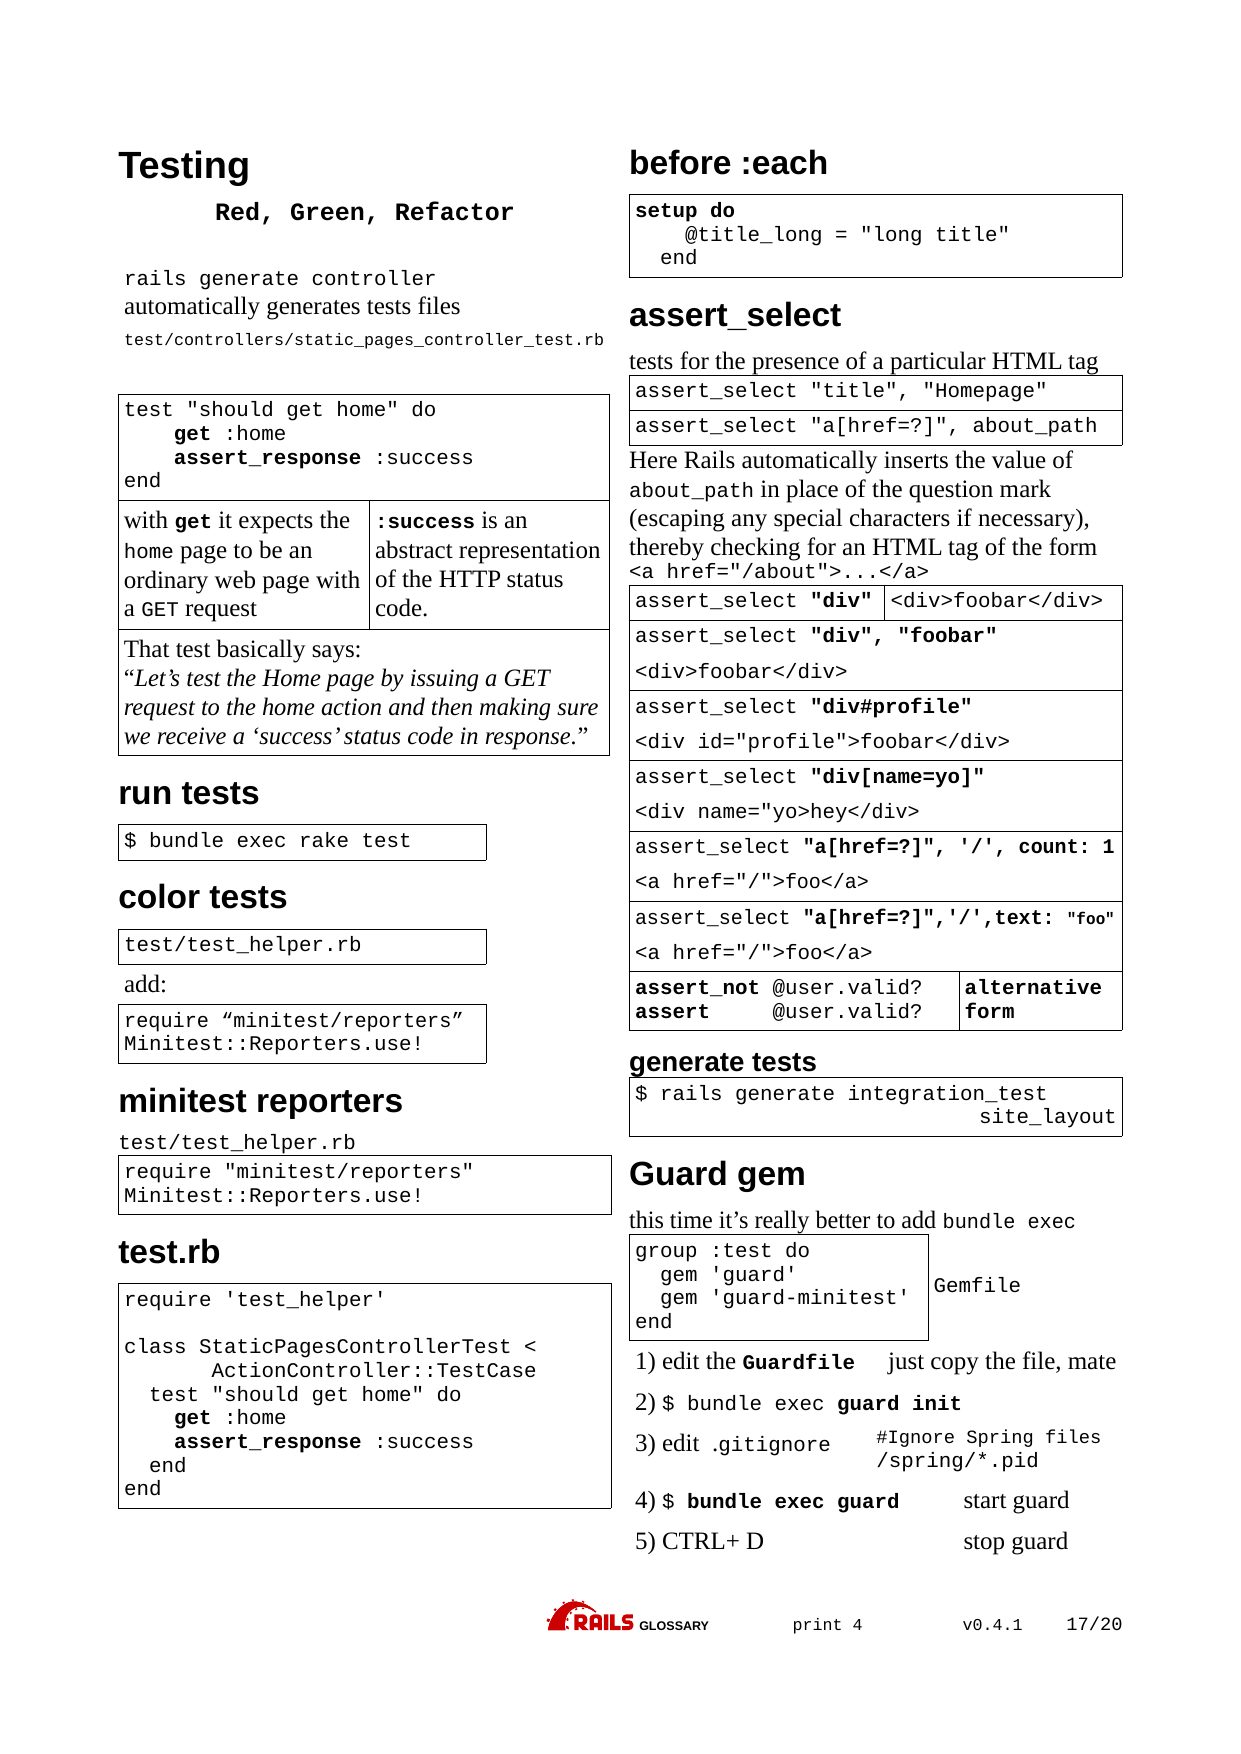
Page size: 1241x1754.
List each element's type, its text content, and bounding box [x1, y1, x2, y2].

table_cell assert_not @user.valid? assert @user.valid? [630, 972, 959, 1030]
subtitle run tests [118, 773, 611, 812]
table_cell assert_select "div#profile" [630, 691, 1122, 725]
text Red, Green, Refactor [118, 199, 611, 228]
table_header setup do @title_long = "long title" end [630, 195, 1122, 277]
table_cell <a href="/">foo</a> [630, 866, 1122, 901]
text test/test_helper.rb [118, 1132, 611, 1155]
table_header assert_select "div" [630, 586, 884, 620]
subtitle Testing [118, 143, 611, 187]
table_header test/test_helper.rb [119, 930, 486, 964]
table_cell just copy the file, mate [882, 1340, 1122, 1382]
table_cell assert_select "a[href=?]",'/',text: "foo" [630, 902, 1122, 936]
table_cell assert_select "div[name=yo]" [630, 761, 1122, 796]
table_cell with get it expects the home page to be an ordinary web page with a GET request [119, 501, 369, 629]
subtitle minitest reporters [118, 1081, 611, 1119]
table_cell test/controllers/static_pages_controller_test.rb [118, 326, 611, 356]
subtitle test.rb [118, 1232, 611, 1271]
text this time it’s really better to add bundle exec [629, 1205, 1122, 1234]
table_cell [885, 655, 1122, 690]
table_cell 1) edit the Guardfile [629, 1341, 882, 1382]
table_header group :test do gem 'guard' gem 'guard-minitest' end [630, 1235, 928, 1340]
text Here Rails automatically inserts the value of about_path in place of the question mark (escaping any special characters if necessary), thereby checking for an HTML tag of the form [629, 446, 1122, 561]
table_cell assert_select "div", "foobar" [630, 621, 1122, 655]
subtitle Guard gem [629, 1153, 1122, 1192]
table_cell 4) $ bundle exec guard [629, 1479, 958, 1520]
table_cell 5) CTRL+ D [629, 1520, 958, 1560]
table_header rails generate controller automatically generates tests files [118, 256, 481, 326]
table_header assert_select "title", "Homepage" [630, 376, 1122, 410]
table_cell 2) $ bundle exec guard init [629, 1382, 1122, 1423]
subtitle assert_select [629, 294, 1122, 333]
text <a href="/about">...</a> [629, 561, 1122, 584]
table_cell assert_select "a[href=?]", about_path [630, 411, 1122, 445]
table_cell 3) edit .gitignore [629, 1423, 870, 1479]
table_cell #Ignore Spring files /spring/*.pid [870, 1423, 1122, 1479]
table_header Gemfile [929, 1234, 1122, 1340]
table_cell alternative form [960, 972, 1122, 1030]
text tests for the presence of a particular HTML tag [629, 346, 1122, 374]
table_header $ rails generate integration_test site_layout [630, 1078, 1122, 1136]
table_cell <a href="/">foo</a> [630, 936, 1122, 971]
table_cell <div id="profile">foobar</div> [630, 725, 1122, 760]
table_cell That test basically says: “Let’s test the Home page by issuing a GET request to the home action and then making sure we receive a ‘success’ status code in response.” [119, 630, 609, 755]
table_cell require “minitest/reporters” Minitest::Reporters.use! [119, 1005, 486, 1063]
table_header [481, 256, 611, 326]
table_cell add: [118, 965, 486, 1004]
table_cell start guard [958, 1479, 1122, 1520]
table_cell <div>foobar</div> [630, 655, 884, 690]
table_header <div>foobar</div> [885, 586, 1122, 620]
subtitle color tests [118, 877, 611, 916]
table_cell <div name="yo>hey</div> [630, 796, 1122, 831]
table_header require 'test_helper' class StaticPagesControllerTest < ActionController::TestCase test "should get home" do get :home assert_response :success end end [119, 1284, 611, 1508]
table_header $ bundle exec rake test [119, 825, 486, 859]
table_cell :success is an abstract representation of the HTTP status code. [370, 501, 609, 629]
table_header test "should get home" do get :home assert_response :success end [119, 395, 609, 500]
table_header require "minitest/reporters" Minitest::Reporters.use! [119, 1156, 611, 1214]
subtitle generate tests [629, 1045, 1122, 1077]
subtitle before :each [629, 143, 1122, 182]
table_cell assert_select "a[href=?]", '/', count: 1 [630, 832, 1122, 866]
table_cell stop guard [958, 1520, 1122, 1560]
